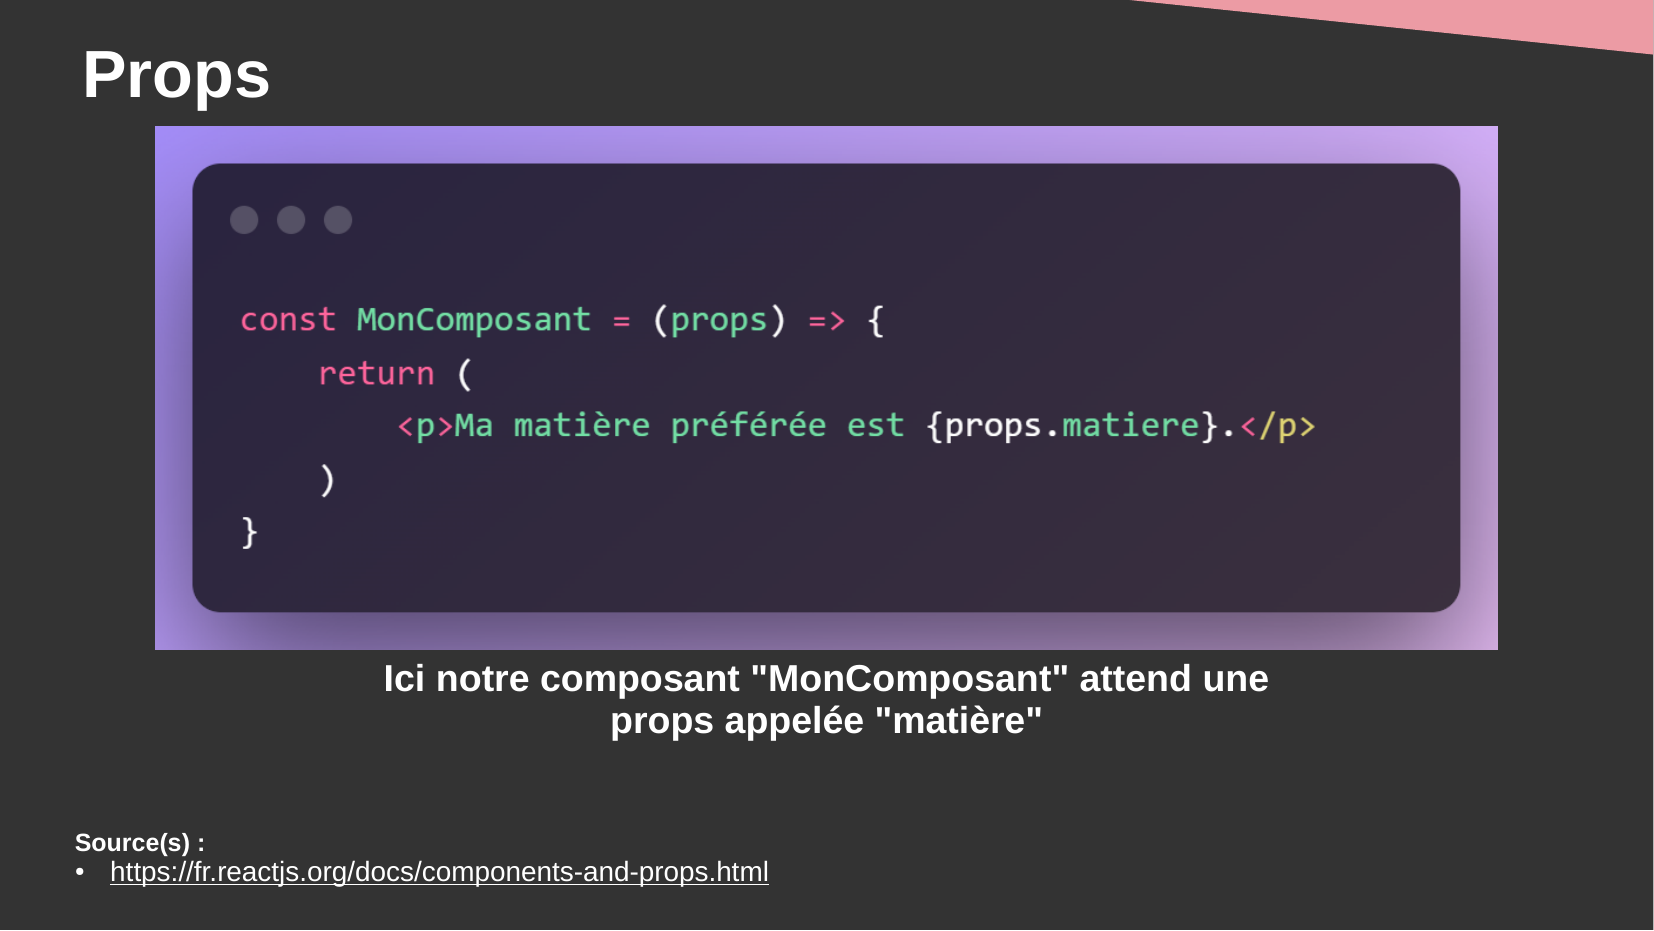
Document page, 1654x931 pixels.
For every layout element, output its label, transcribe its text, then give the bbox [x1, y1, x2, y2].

text_box Ici notre composant "MonComposant" attend une props appelée "matière" [339, 650, 1314, 750]
text_box [1129, 0, 1654, 55]
picture [155, 126, 1498, 650]
title Props [82, 37, 1571, 114]
text_box Source(s) : https://fr.reactjs.org/docs/components-and-props.html [59, 821, 1546, 906]
